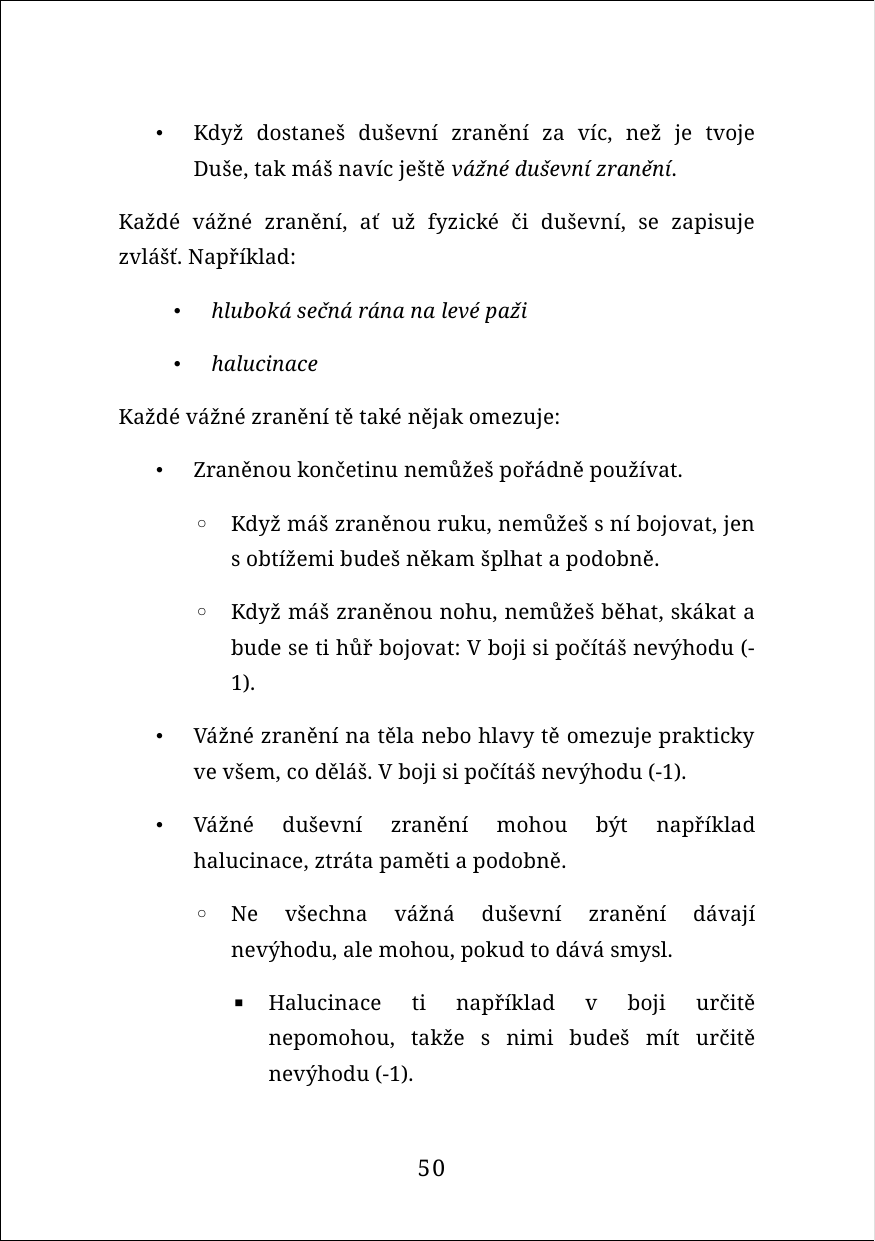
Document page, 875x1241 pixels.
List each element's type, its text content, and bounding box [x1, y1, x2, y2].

list Vážné zranění na těla nebo hlavy tě omezuje prakticky ve všem, co děláš. V boji si počítáš nevýhodu (-1). [156, 722, 756, 786]
list halucinace [173, 349, 756, 377]
text Každé vážné zranění, ať už fyzické či duševní, se zapisuje zvlášť. Například: [118, 207, 756, 271]
list hluboká sečná rána na levé paži [173, 296, 756, 324]
list Když dostaneš duševní zranění za víc, než je tvoje Duše, tak máš navíc ještě vážné duševní zranění. [156, 118, 756, 182]
list Ne všechna vážná duševní zranění dávají nevýhodu, ale mohou, pokud to dává smysl. [193, 899, 756, 963]
text Každé vážné zranění tě také nějak omezuje: [118, 402, 756, 431]
list Zraněnou končetinu nemůžeš pořádně používat. [156, 455, 756, 484]
list Když máš zraněnou ruku, nemůžeš s ní bojovat, jen s obtížemi budeš někam šplhat a podobně. [193, 509, 756, 573]
list Halucinace ti například v boji určitě nepomohou, takže s nimi budeš mít určitě nevýhodu (-1). [231, 988, 756, 1087]
list Když máš zraněnou nohu, nemůžeš běhat, skákat a bude se ti hůř bojovat: V boji si počítáš nevýhodu (-1). [193, 597, 756, 697]
list Vážné duševní zranění mohou být například halucinace, ztráta paměti a podobně. [156, 810, 756, 874]
